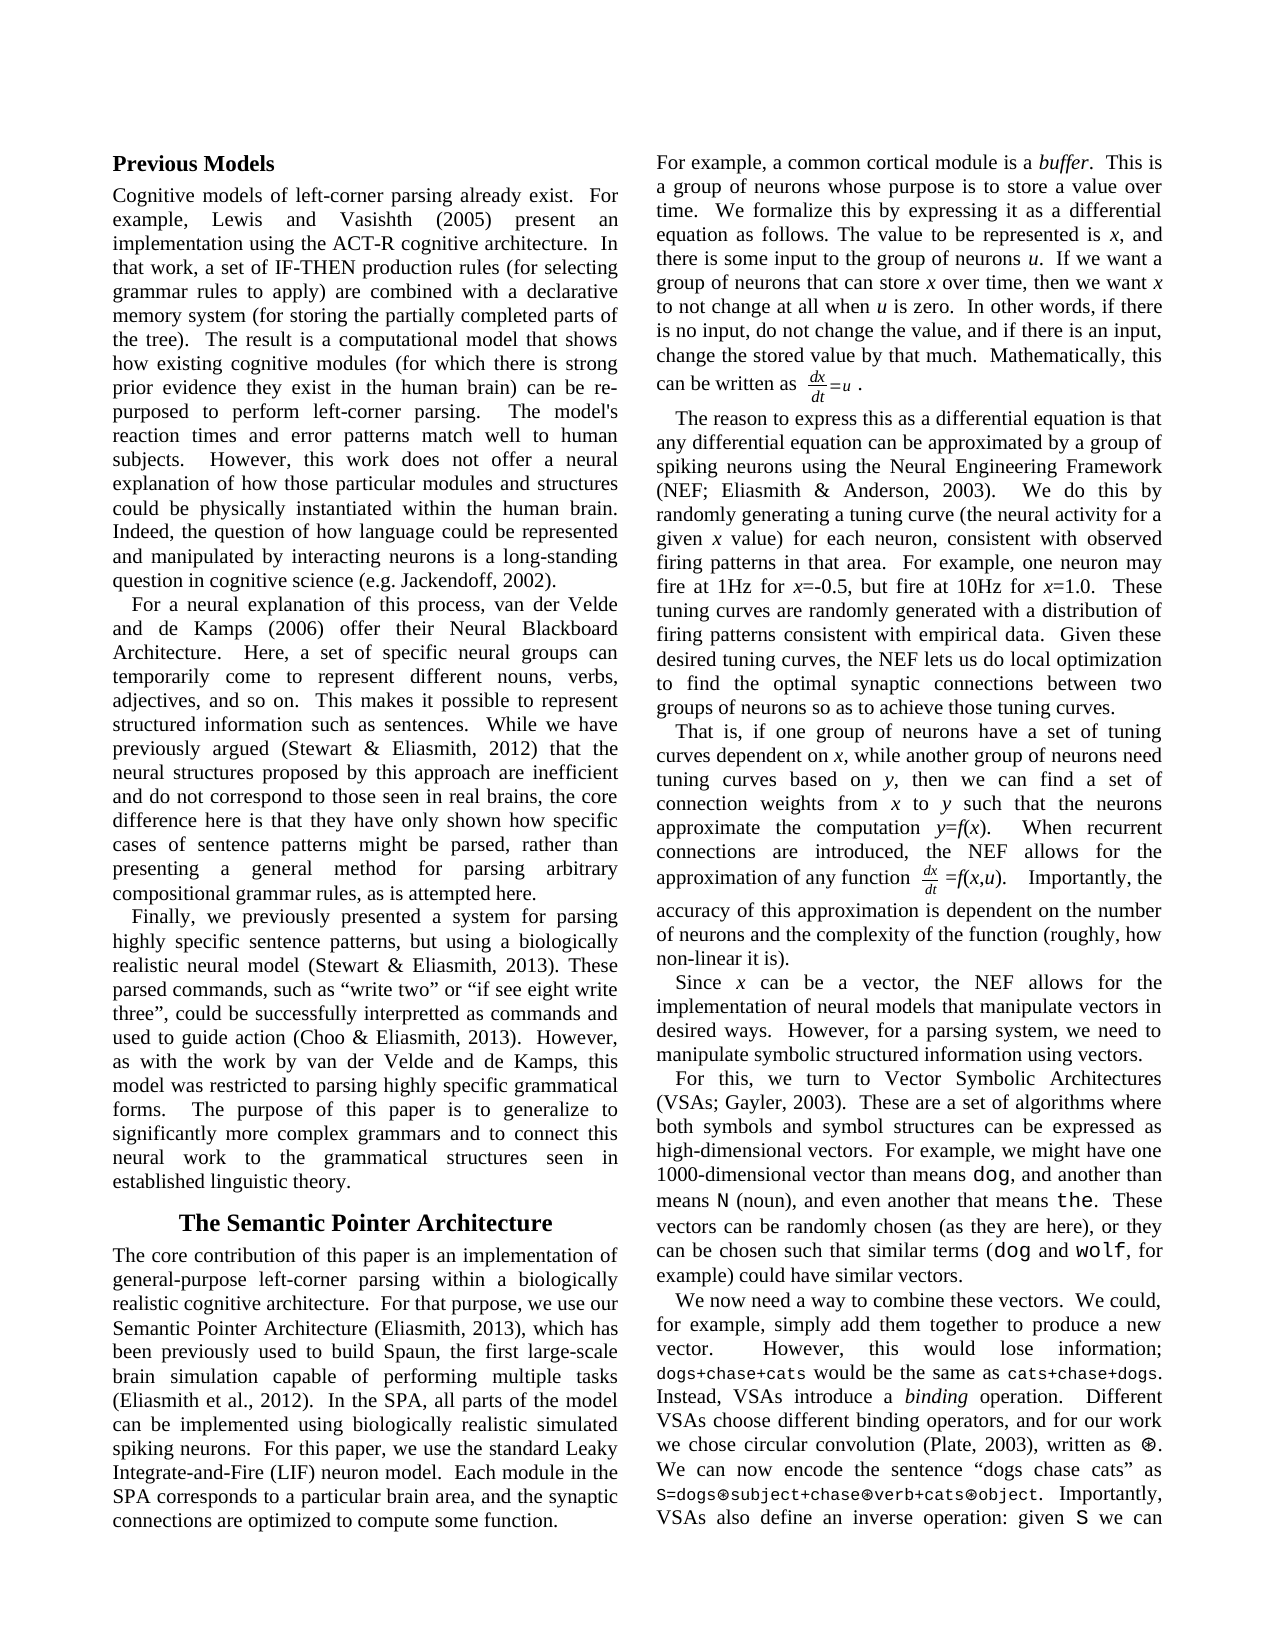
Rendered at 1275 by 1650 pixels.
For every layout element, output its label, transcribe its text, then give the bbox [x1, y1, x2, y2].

text For example, a common cortical module is a buffer. This is a group of neurons whose purpose is to store a value over time. We formalize this by expressing it as a differential equation as follows. The value to be represented is x, and there is some input to the group of neurons u. If we want a group of neurons that can store x over time, then we want x to not change at all when u is zero. In other words, if there is no input, do not change the value, and if there is an input, change the stored value by that much. Mathematically, this can be written as . [656, 150, 1162, 406]
subtitle Previous Models [112, 150, 619, 176]
text For this, we turn to Vector Symbolic Architectures (VSAs; Gayler, 2003). These are a set of algorithms where both symbols and symbol structures can be expressed as high-dimensional vectors. For example, we might have one 1000-dimensional vector than means dog, and another than means N (noun), and even another that means the. These vectors can be randomly chosen (as they are here), or they can be chosen such that similar terms (dog and wolf, for example) could have similar vectors. [656, 1066, 1162, 1287]
text Cognitive models of left-corner parsing already exist. For example, Lewis and Vasishth (2005) present an implementation using the ACT-R cognitive architecture. In that work, a set of IF-THEN production rules (for selecting grammar rules to apply) are combined with a declarative memory system (for storing the partially completed parts of the tree). The result is a computational model that shows how existing cognitive modules (for which there is strong prior evidence they exist in the human brain) can be re-purposed to perform left-corner parsing. The model's reaction times and error patterns match well to human subjects. However, this work does not offer a neural explanation of how those particular modules and structures could be physically instantiated within the human brain. Indeed, the question of how language could be represented and manipulated by interacting neurons is a long-standing question in cognitive science (e.g. Jackendoff, 2002). [112, 183, 619, 592]
text Finally, we previously presented a system for parsing highly specific sentence patterns, but using a biologically realistic neural model (Stewart & Eliasmith, 2013). These parsed commands, such as “write two” or “if see eight write three”, could be successfully interpretted as commands and used to guide action (Choo & Eliasmith, 2013). However, as with the work by van der Velde and de Kamps, this model was restricted to parsing highly specific grammatical forms. The purpose of this paper is to generalize to significantly more complex grammars and to connect this neural work to the grammatical structures seen in established linguistic theory. [112, 904, 619, 1193]
text We now need a way to combine these vectors. We could, for example, simply add them together to produce a new vector. However, this would lose information; dogs+chase+cats would be the same as cats+chase+dogs. Instead, VSAs introduce a binding operation. Different VSAs choose different binding operators, and for our work we chose circular convolution (Plate, 2003), written as ⊛. We can now encode the sentence “dogs chase cats” as S=dogs⊛subject+chase⊛verb+cats⊛object. Importantly, VSAs also define an inverse operation: given S we can [656, 1287, 1162, 1531]
text For a neural explanation of this process, van der Velde and de Kamps (2006) offer their Neural Blackboard Architecture. Here, a set of specific neural groups can temporarily come to represent different nouns, verbs, adjectives, and so on. This makes it possible to represent structured information such as sentences. While we have previously argued (Stewart & Eliasmith, 2012) that the neural structures proposed by this approach are inefficient and do not correspond to those seen in real brains, the core difference here is that they have only shown how specific cases of sentence patterns might be parsed, rather than presenting a general method for parsing arbitrary compositional grammar rules, as is attempted here. [112, 592, 619, 904]
text The core contribution of this paper is an implementation of general-purpose left-corner parsing within a biologically realistic cognitive architecture. For that purpose, we use our Semantic Pointer Architecture (Eliasmith, 2013), which has been previously used to build Spaun, the first large-scale brain simulation capable of performing multiple tasks (Eliasmith et al., 2012). In the SPA, all parts of the model can be implemented using biologically realistic simulated spiking neurons. For this paper, we use the standard Leaky Integrate-and-Fire (LIF) neuron model. Each module in the SPA corresponds to a particular brain area, and the synaptic connections are optimized to compute some function. [112, 1243, 619, 1532]
text That is, if one group of neurons have a set of tuning curves dependent on x, while another group of neurons need tuning curves based on y, then we can find a set of connection weights from x to y such that the neurons approximate the computation y=f(x). When recurrent connections are introduced, the NEF allows for the approximation of any function =f(x,u). Importantly, the accuracy of this approximation is dependent on the number of neurons and the complexity of the function (roughly, how non-linear it is). [656, 719, 1162, 970]
subtitle The Semantic Pointer Architecture [112, 1208, 619, 1237]
text Since x can be a vector, the NEF allows for the implementation of neural models that manipulate vectors in desired ways. However, for a parsing system, we need to manipulate symbolic structured information using vectors. [656, 970, 1162, 1066]
text The reason to express this as a differential equation is that any differential equation can be approximated by a group of spiking neurons using the Neural Engineering Framework (NEF; Eliasmith & Anderson, 2003). We do this by randomly generating a tuning curve (the neural activity for a given x value) for each neuron, consistent with observed firing patterns in that area. For example, one neuron may fire at 1Hz for x=-0.5, but fire at 10Hz for x=1.0. These tuning curves are randomly generated with a distribution of firing patterns consistent with empirical data. Given these desired tuning curves, the NEF lets us do local optimization to find the optimal synaptic connections between two groups of neurons so as to achieve those tuning curves. [656, 406, 1162, 719]
